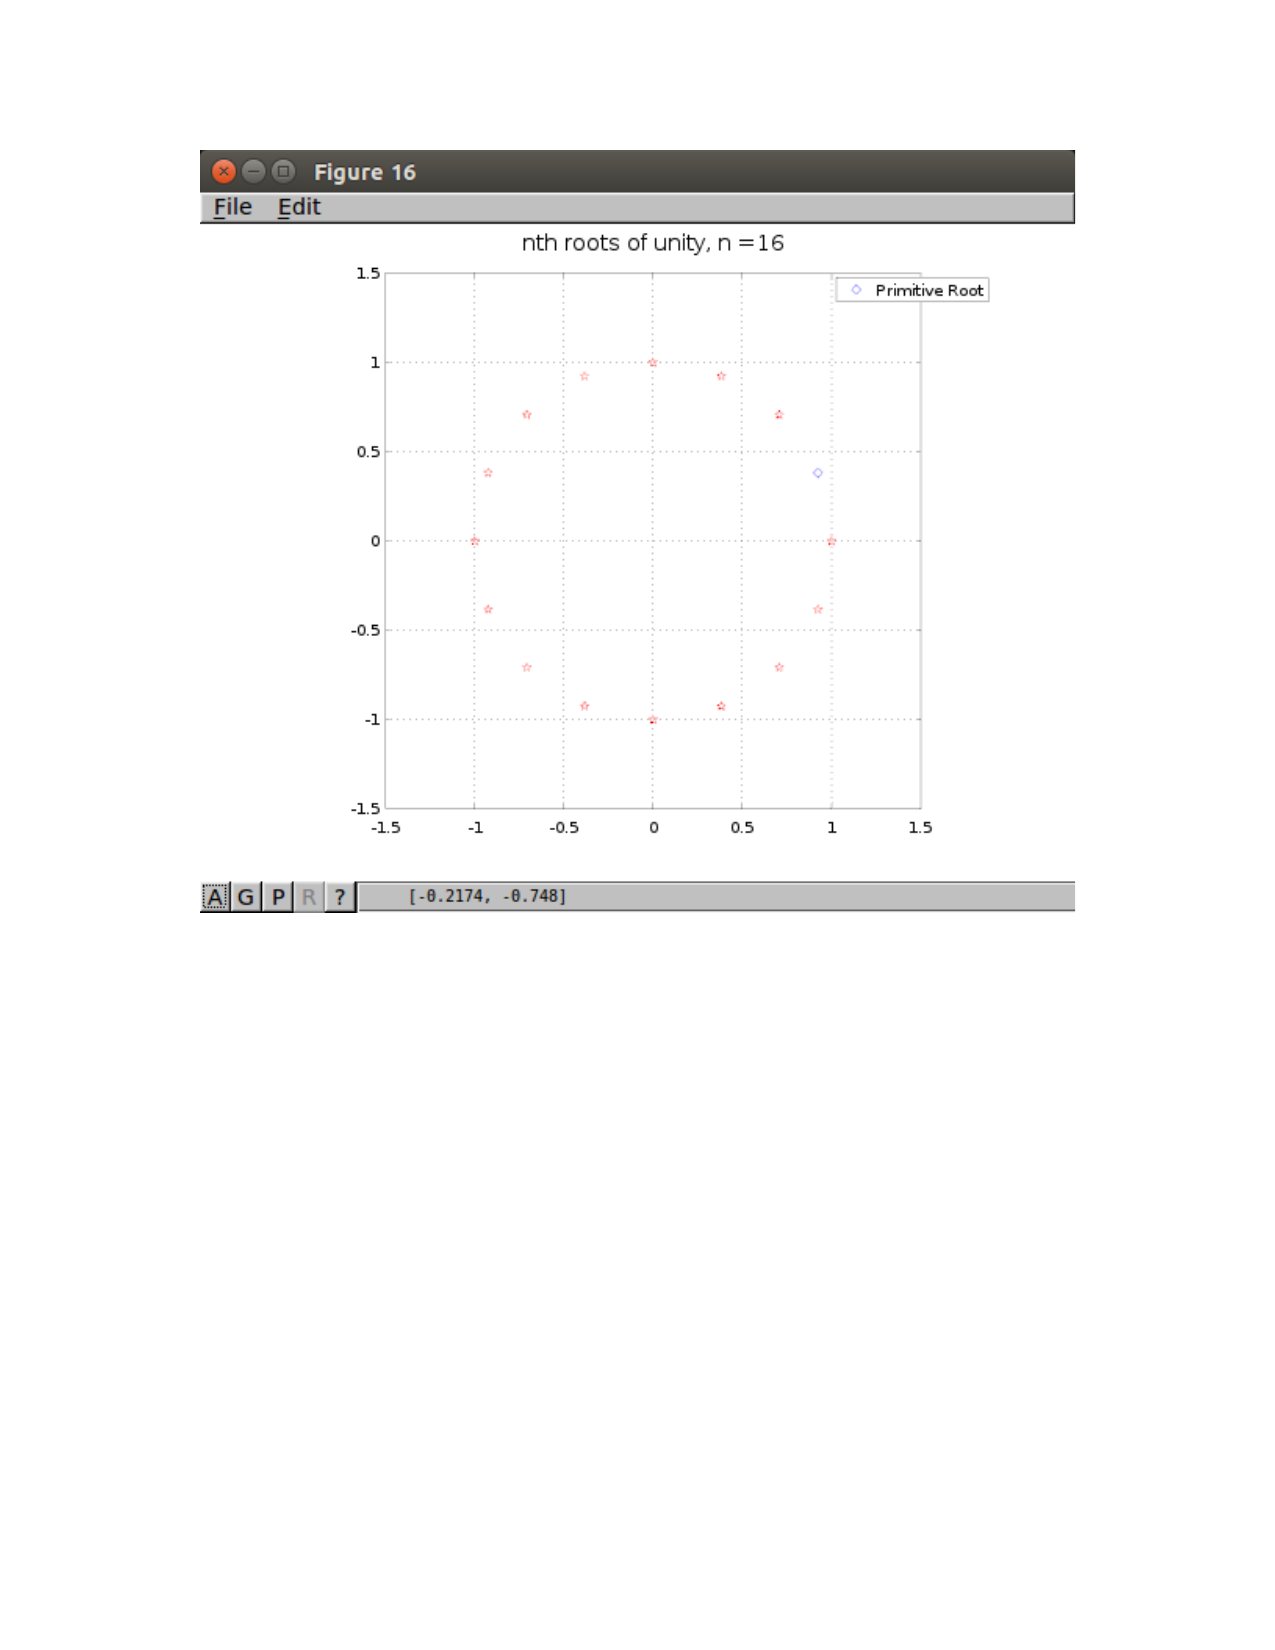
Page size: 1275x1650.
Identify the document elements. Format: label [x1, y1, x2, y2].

picture [200, 150, 1075, 913]
